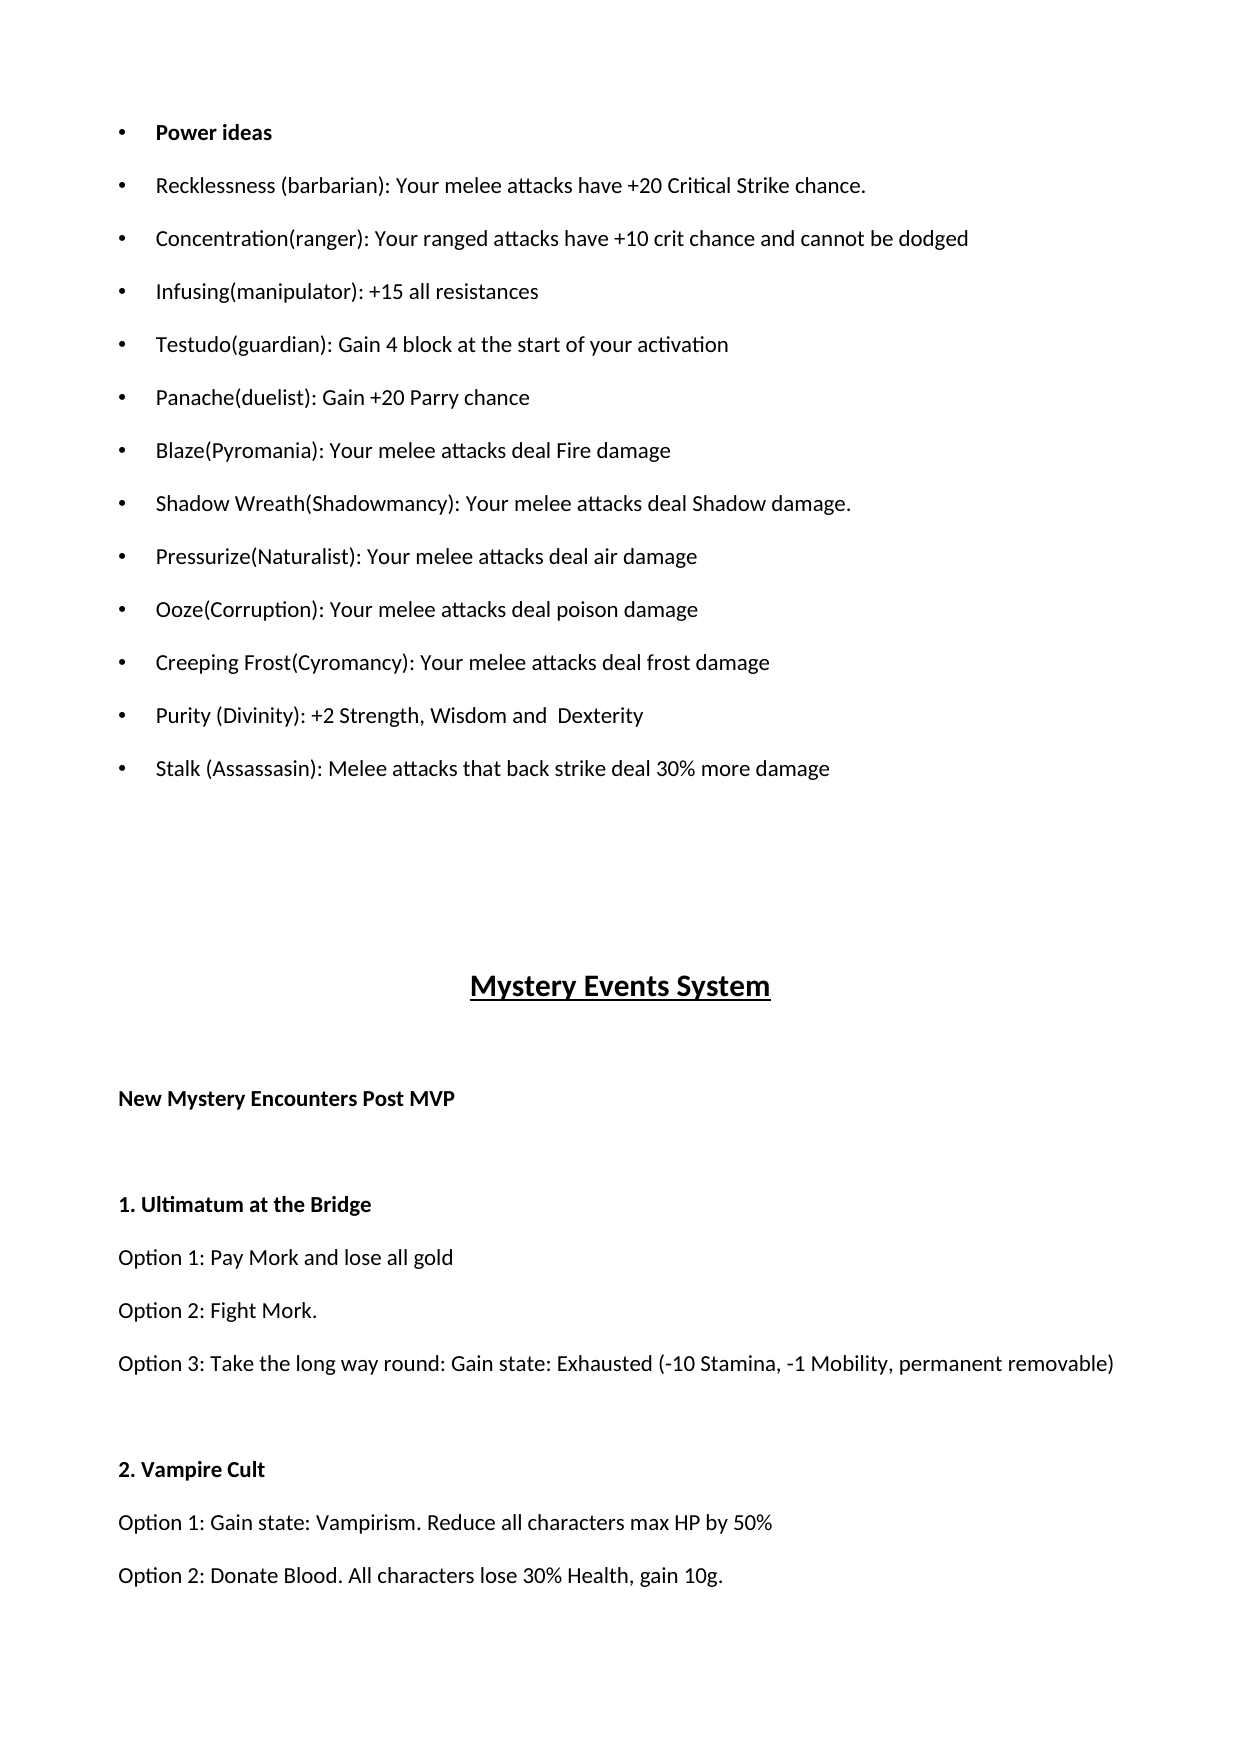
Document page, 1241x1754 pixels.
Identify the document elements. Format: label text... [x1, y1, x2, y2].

text Option 1: Gain state: Vampirism. Reduce all characters max HP by 50% [118, 1508, 1122, 1536]
list Concentration(ranger): Your ranged attacks have +10 crit chance and cannot be dodged [81, 224, 1122, 252]
list Ooze(Corruption): Your melee attacks deal poison damage [81, 595, 1122, 623]
list Infusing(manipulator): +15 all resistances [81, 277, 1122, 305]
text Option 3: Take the long way round: Gain state: Exhausted (-10 Stamina, -1 Mobility, permanent removable) [118, 1349, 1122, 1377]
text Mystery Events System [118, 966, 1122, 1004]
text New Mystery Encounters Post MVP [118, 1084, 1122, 1112]
text 1. Ultimatum at the Bridge [118, 1190, 1122, 1218]
list Creeping Frost(Cyromancy): Your melee attacks deal frost damage [81, 648, 1122, 676]
list Pressurize(Naturalist): Your melee attacks deal air damage [81, 542, 1122, 570]
list Stalk (Assassasin): Melee attacks that back strike deal 30% more damage [81, 754, 1122, 782]
text Option 1: Pay Mork and lose all gold [118, 1243, 1122, 1271]
list Testudo(guardian): Gain 4 block at the start of your activation [81, 330, 1122, 358]
list Blaze(Pyromania): Your melee attacks deal Fire damage [81, 436, 1122, 464]
text 2. Vampire Cult [118, 1455, 1122, 1483]
text Option 2: Fight Mork. [118, 1296, 1122, 1324]
list Power ideas [81, 118, 1122, 146]
text Option 2: Donate Blood. All characters lose 30% Health, gain 10g. [118, 1561, 1122, 1589]
list Purity (Divinity): +2 Strength, Wisdom and Dexterity [81, 701, 1122, 729]
list Panache(duelist): Gain +20 Parry chance [81, 383, 1122, 411]
list Shadow Wreath(Shadowmancy): Your melee attacks deal Shadow damage. [81, 489, 1122, 517]
list Recklessness (barbarian): Your melee attacks have +20 Critical Strike chance. [81, 171, 1122, 199]
